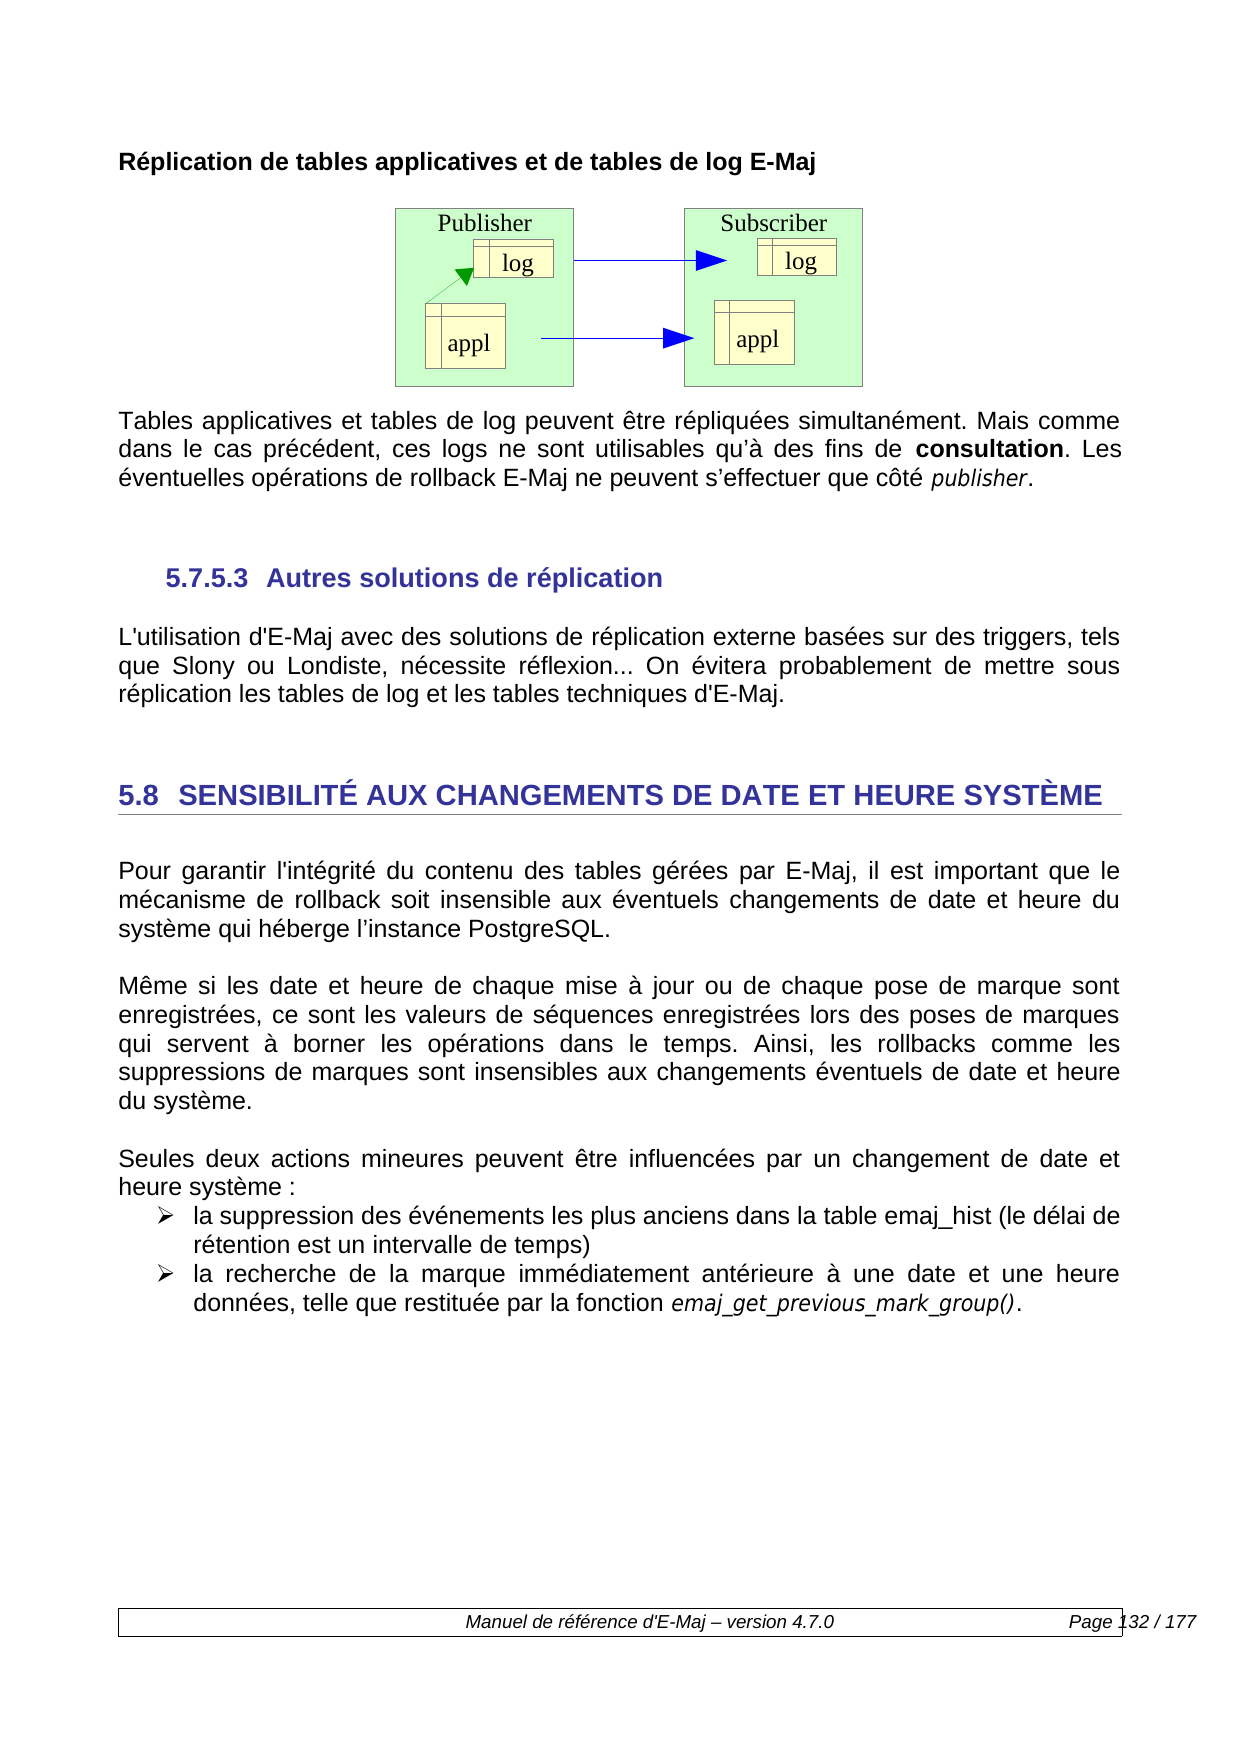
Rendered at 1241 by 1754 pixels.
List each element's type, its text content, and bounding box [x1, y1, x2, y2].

text Réplication de tables applicatives et de tables de log E-Maj [118, 147, 1122, 176]
text Pour garantir l'intégrité du contenu des tables gérées par E-Maj, il est important que le mécanisme de rollback soit insensible aux éventuels changements de date et heure du système qui héberge l’instance PostgreSQL. [118, 856, 1122, 942]
text L'utilisation d'E-Maj avec des solutions de réplication externe basées sur des triggers, tels que Slony ou Londiste, nécessite réflexion... On évitera probablement de mettre sous réplication les tables de log et les tables techniques d'E-Maj. [118, 622, 1122, 708]
text Seules deux actions mineures peuvent être influencées par un changement de date et heure système : [118, 1144, 1122, 1201]
subtitle Autres solutions de réplication [165, 562, 1122, 593]
list la recherche de la marque immédiatement antérieure à une date et une heure données, telle que restituée par la fonction emaj_get_previous_mark_group(). [156, 1259, 1122, 1316]
list la suppression des événements les plus anciens dans la table emaj_hist (le délai de rétention est un intervalle de temps) [156, 1201, 1122, 1259]
text Tables applicatives et tables de log peuvent être répliquées simultanément. Mais comme dans le cas précédent, ces logs ne sont utilisables qu’à des fins de consultation. Les éventuelles opérations de rollback E-Maj ne peuvent s’effectuer que côté publisher. [118, 406, 1122, 492]
subtitle Sensibilité aux changements de date et heure système [118, 778, 1122, 814]
text Même si les date et heure de chaque mise à jour ou de chaque pose de marque sont enregistrées, ce sont les valeurs de séquences enregistrées lors des poses de marques qui servent à borner les opérations dans le temps. Ainsi, les rollbacks comme les suppressions de marques sont insensibles aux changements éventuels de date et heure du système. [118, 971, 1122, 1115]
